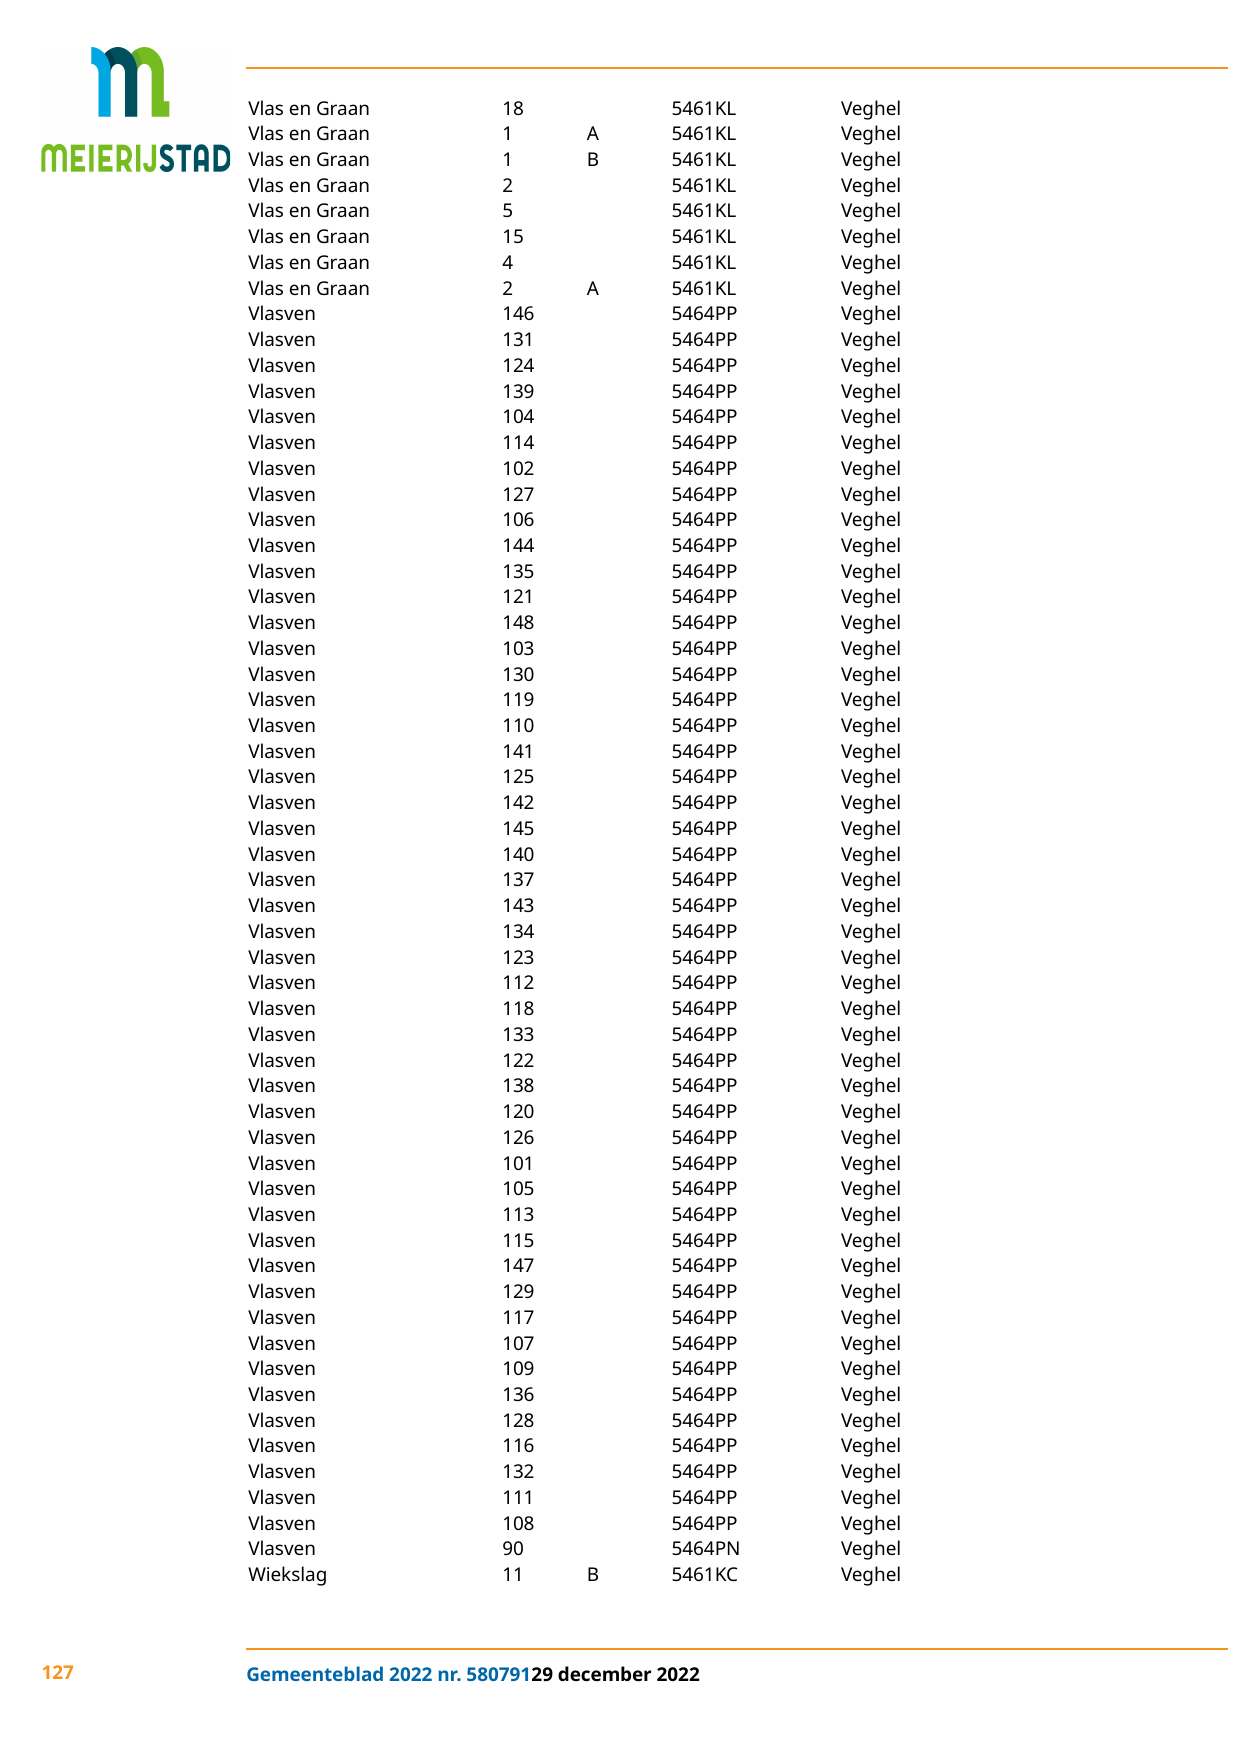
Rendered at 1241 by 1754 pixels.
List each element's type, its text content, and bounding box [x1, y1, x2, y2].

table_cell Vlasven [248, 301, 502, 326]
table_cell Vlasven [248, 609, 502, 635]
table_cell 5464PP [671, 1253, 841, 1278]
table_cell [587, 326, 671, 352]
table_cell 5464PP [671, 1407, 841, 1433]
table_cell Veghel [841, 1484, 1066, 1510]
table_cell [587, 301, 671, 326]
table_cell 5464PP [671, 1175, 841, 1201]
table_cell Veghel [841, 995, 1066, 1021]
table_cell 137 [502, 867, 587, 892]
table_cell 107 [502, 1330, 587, 1356]
table_cell Vlasven [248, 1330, 502, 1356]
table_cell 111 [502, 1484, 587, 1510]
table_cell 5464PP [671, 1073, 841, 1098]
table_cell 5464PP [671, 404, 841, 429]
table_cell 5461KL [671, 198, 841, 223]
table_cell Veghel [841, 1407, 1066, 1433]
table_cell 5464PP [671, 1484, 841, 1510]
table_cell Veghel [841, 687, 1066, 712]
table_cell 113 [502, 1201, 587, 1227]
table_cell Vlasven [248, 455, 502, 481]
table_cell 144 [502, 532, 587, 558]
picture [41, 47, 231, 172]
table_cell Vlasven [248, 712, 502, 738]
table_cell 5464PP [671, 609, 841, 635]
table_cell B [587, 146, 671, 172]
table_cell Vlasven [248, 1459, 502, 1484]
table_cell Veghel [841, 352, 1066, 378]
table_cell 114 [502, 429, 587, 455]
table_cell 5464PP [671, 1098, 841, 1124]
table_cell [587, 1330, 671, 1356]
table_cell 5464PP [671, 635, 841, 661]
table_cell Vlas en Graan [248, 198, 502, 223]
table_cell 5464PP [671, 1356, 841, 1381]
table_cell [587, 558, 671, 584]
table_cell [587, 790, 671, 815]
table_cell 117 [502, 1304, 587, 1330]
table_cell Vlasven [248, 687, 502, 712]
table_cell 123 [502, 944, 587, 969]
table_cell Vlasven [248, 970, 502, 995]
table_cell [587, 1253, 671, 1278]
table_cell [587, 1381, 671, 1407]
table_cell 5464PP [671, 1150, 841, 1175]
table_cell Vlasven [248, 1227, 502, 1253]
table_cell 5464PP [671, 1047, 841, 1072]
table_cell [587, 1175, 671, 1201]
table_cell [587, 506, 671, 532]
table_cell Vlasven [248, 404, 502, 429]
table_cell [587, 1124, 671, 1150]
table_cell Vlasven [248, 1433, 502, 1458]
table_cell Vlasven [248, 1047, 502, 1072]
table_cell Veghel [841, 970, 1066, 995]
table_cell 5 [502, 198, 587, 223]
table_cell [587, 1201, 671, 1227]
table_cell [587, 1510, 671, 1536]
table_cell Vlasven [248, 1175, 502, 1201]
table_cell [587, 224, 671, 249]
table_cell Veghel [841, 1150, 1066, 1175]
table_cell Vlasven [248, 1356, 502, 1381]
table_cell [587, 918, 671, 944]
table_cell 105 [502, 1175, 587, 1201]
table_cell Vlasven [248, 352, 502, 378]
table_cell 106 [502, 506, 587, 532]
table_cell Veghel [841, 584, 1066, 609]
table_cell Vlasven [248, 326, 502, 352]
table_cell Vlasven [248, 1073, 502, 1098]
table_cell Vlas en Graan [248, 95, 502, 121]
table_cell [587, 481, 671, 506]
table_cell [587, 532, 671, 558]
table_cell 108 [502, 1510, 587, 1536]
table_cell Veghel [841, 558, 1066, 584]
table_cell 136 [502, 1381, 587, 1407]
table_cell Vlasven [248, 1407, 502, 1433]
table_cell 122 [502, 1047, 587, 1072]
table_cell 116 [502, 1433, 587, 1458]
table_cell Veghel [841, 712, 1066, 738]
table_cell 146 [502, 301, 587, 326]
table_cell 143 [502, 893, 587, 918]
table_cell Vlas en Graan [248, 172, 502, 198]
table_cell Veghel [841, 481, 1066, 506]
table_cell Veghel [841, 867, 1066, 892]
table_cell 2 [502, 172, 587, 198]
table_cell [587, 249, 671, 275]
table_cell Vlasven [248, 1150, 502, 1175]
table_cell [587, 738, 671, 764]
table_cell [587, 609, 671, 635]
table_cell 5464PP [671, 1227, 841, 1253]
table_cell Veghel [841, 455, 1066, 481]
table_cell 109 [502, 1356, 587, 1381]
table_cell 5461KC [671, 1561, 841, 1587]
table_cell [587, 1150, 671, 1175]
table_cell 5464PP [671, 841, 841, 867]
table_cell Veghel [841, 1278, 1066, 1304]
table_cell Veghel [841, 275, 1066, 301]
table_cell [587, 893, 671, 918]
table_cell 130 [502, 661, 587, 687]
table_cell 133 [502, 1021, 587, 1047]
table_cell [587, 198, 671, 223]
table_cell 127 [502, 481, 587, 506]
table_cell 5464PP [671, 1459, 841, 1484]
table_cell Veghel [841, 95, 1066, 121]
table_cell Veghel [841, 738, 1066, 764]
table_cell 141 [502, 738, 587, 764]
table_cell Vlasven [248, 867, 502, 892]
table_cell Veghel [841, 1381, 1066, 1407]
table_cell [587, 172, 671, 198]
table_cell Veghel [841, 1356, 1066, 1381]
table_cell 5464PP [671, 764, 841, 789]
table_cell 5464PP [671, 970, 841, 995]
table_cell Veghel [841, 1304, 1066, 1330]
table_cell [587, 661, 671, 687]
table_cell 5464PP [671, 944, 841, 969]
table_cell [587, 841, 671, 867]
table_cell Veghel [841, 1227, 1066, 1253]
table_cell Veghel [841, 1201, 1066, 1227]
table_cell 5461KL [671, 146, 841, 172]
table_cell [587, 1098, 671, 1124]
table_cell [587, 867, 671, 892]
table_cell Vlasven [248, 1304, 502, 1330]
table_cell 103 [502, 635, 587, 661]
table_cell 5464PP [671, 661, 841, 687]
table_cell Veghel [841, 224, 1066, 249]
table_cell Veghel [841, 1459, 1066, 1484]
table_cell Vlasven [248, 1021, 502, 1047]
table_cell 5461KL [671, 121, 841, 146]
table_cell 139 [502, 378, 587, 403]
table_cell [587, 764, 671, 789]
table_cell Vlasven [248, 790, 502, 815]
table_cell Veghel [841, 1433, 1066, 1458]
table_cell 5464PP [671, 506, 841, 532]
table_cell 121 [502, 584, 587, 609]
table_cell 5464PP [671, 429, 841, 455]
table_cell Vlasven [248, 764, 502, 789]
table_cell Veghel [841, 609, 1066, 635]
table_cell Veghel [841, 506, 1066, 532]
table_cell 5464PP [671, 995, 841, 1021]
table_cell 5461KL [671, 224, 841, 249]
table_cell 5461KL [671, 172, 841, 198]
table_cell 134 [502, 918, 587, 944]
table_cell Vlasven [248, 1098, 502, 1124]
table_cell 5461KL [671, 95, 841, 121]
table_cell 5464PP [671, 687, 841, 712]
table_cell [587, 455, 671, 481]
table_cell Veghel [841, 1073, 1066, 1098]
table_cell 5464PP [671, 532, 841, 558]
table_cell 5464PP [671, 326, 841, 352]
table_cell 5464PP [671, 893, 841, 918]
table_cell 5464PP [671, 1304, 841, 1330]
table_cell Vlasven [248, 506, 502, 532]
table_cell Vlas en Graan [248, 275, 502, 301]
table_cell 11 [502, 1561, 587, 1587]
table_cell Veghel [841, 1253, 1066, 1278]
table_cell [587, 1073, 671, 1098]
table_cell 101 [502, 1150, 587, 1175]
table_cell 5464PP [671, 301, 841, 326]
table_cell [587, 1021, 671, 1047]
table_cell Veghel [841, 378, 1066, 403]
table_cell 5464PP [671, 1510, 841, 1536]
table_cell Veghel [841, 172, 1066, 198]
table_cell Vlasven [248, 1381, 502, 1407]
table_cell Vlasven [248, 378, 502, 403]
table_cell [587, 352, 671, 378]
table_cell Veghel [841, 944, 1066, 969]
table_cell 140 [502, 841, 587, 867]
table_cell [587, 584, 671, 609]
table_cell 129 [502, 1278, 587, 1304]
table_cell 5464PP [671, 1021, 841, 1047]
table_cell Veghel [841, 1175, 1066, 1201]
table_cell 5464PP [671, 584, 841, 609]
table_cell 131 [502, 326, 587, 352]
table_cell Vlasven [248, 1253, 502, 1278]
table_cell Vlas en Graan [248, 146, 502, 172]
table_cell 5464PP [671, 352, 841, 378]
table_cell 1 [502, 146, 587, 172]
table_cell [587, 1304, 671, 1330]
table_cell Vlasven [248, 1510, 502, 1536]
table_cell [587, 1356, 671, 1381]
table_cell [587, 429, 671, 455]
table_cell Vlasven [248, 429, 502, 455]
table_cell Veghel [841, 661, 1066, 687]
table_cell [587, 970, 671, 995]
table_cell Vlasven [248, 532, 502, 558]
table_cell Veghel [841, 429, 1066, 455]
table_cell 120 [502, 1098, 587, 1124]
table_cell Veghel [841, 198, 1066, 223]
table_cell 5464PP [671, 738, 841, 764]
table_cell Vlasven [248, 635, 502, 661]
table_cell Veghel [841, 841, 1066, 867]
table_cell Vlasven [248, 944, 502, 969]
table_cell Veghel [841, 1021, 1066, 1047]
table_cell 5464PP [671, 1124, 841, 1150]
table_cell [587, 378, 671, 403]
table_cell Veghel [841, 918, 1066, 944]
table_cell Veghel [841, 532, 1066, 558]
table_cell Vlasven [248, 584, 502, 609]
table_cell B [587, 1561, 671, 1587]
table_cell 102 [502, 455, 587, 481]
table_cell 138 [502, 1073, 587, 1098]
table_cell Vlasven [248, 1278, 502, 1304]
table_cell Veghel [841, 1510, 1066, 1536]
table_cell Vlas en Graan [248, 121, 502, 146]
table_cell 119 [502, 687, 587, 712]
table_cell Vlas en Graan [248, 249, 502, 275]
table_cell [587, 944, 671, 969]
table_cell 135 [502, 558, 587, 584]
table_cell Vlas en Graan [248, 224, 502, 249]
table_cell [587, 1227, 671, 1253]
table_cell Veghel [841, 815, 1066, 841]
table_cell [587, 1484, 671, 1510]
table_cell Veghel [841, 1330, 1066, 1356]
table_cell Veghel [841, 1536, 1066, 1561]
table_cell Vlasven [248, 1124, 502, 1150]
table_cell [587, 815, 671, 841]
table_cell Veghel [841, 326, 1066, 352]
table_cell 2 [502, 275, 587, 301]
table_cell [587, 1459, 671, 1484]
table_cell Vlasven [248, 661, 502, 687]
table_cell 5464PP [671, 481, 841, 506]
table_cell Vlasven [248, 1484, 502, 1510]
table_cell [587, 95, 671, 121]
table_cell 118 [502, 995, 587, 1021]
table_cell 112 [502, 970, 587, 995]
table_cell Vlasven [248, 841, 502, 867]
table_cell Veghel [841, 404, 1066, 429]
table_cell [587, 687, 671, 712]
table_cell Vlasven [248, 815, 502, 841]
table_cell [587, 1047, 671, 1072]
table_cell 5464PP [671, 1381, 841, 1407]
table_cell Vlasven [248, 1201, 502, 1227]
table_cell Veghel [841, 764, 1066, 789]
table_cell 5464PP [671, 712, 841, 738]
table_cell Vlasven [248, 481, 502, 506]
table_cell [587, 404, 671, 429]
table_cell [587, 1407, 671, 1433]
table_cell 147 [502, 1253, 587, 1278]
table_cell 5464PP [671, 815, 841, 841]
table_cell 5464PP [671, 1433, 841, 1458]
table_cell Vlasven [248, 995, 502, 1021]
table_cell [587, 1536, 671, 1561]
table_cell 124 [502, 352, 587, 378]
table_cell Veghel [841, 1561, 1066, 1587]
table_cell Veghel [841, 790, 1066, 815]
table_cell Veghel [841, 1098, 1066, 1124]
table_cell 142 [502, 790, 587, 815]
table_cell A [587, 275, 671, 301]
table_cell [587, 712, 671, 738]
table_cell Veghel [841, 121, 1066, 146]
table_cell Vlasven [248, 738, 502, 764]
table_cell 15 [502, 224, 587, 249]
table_cell 115 [502, 1227, 587, 1253]
table_cell 126 [502, 1124, 587, 1150]
table_cell [587, 635, 671, 661]
table_cell Veghel [841, 1047, 1066, 1072]
table_cell Veghel [841, 146, 1066, 172]
table_cell Wiekslag [248, 1561, 502, 1587]
table_cell 5464PP [671, 378, 841, 403]
table_cell 5464PN [671, 1536, 841, 1561]
table_cell 5464PP [671, 1278, 841, 1304]
table_cell Veghel [841, 301, 1066, 326]
table_cell 148 [502, 609, 587, 635]
table_cell 5464PP [671, 790, 841, 815]
table_cell 5464PP [671, 455, 841, 481]
table_cell Veghel [841, 1124, 1066, 1150]
table_cell 125 [502, 764, 587, 789]
table_cell 5464PP [671, 867, 841, 892]
table_cell 5464PP [671, 918, 841, 944]
table_cell 90 [502, 1536, 587, 1561]
table_cell 104 [502, 404, 587, 429]
table_cell 110 [502, 712, 587, 738]
table_cell A [587, 121, 671, 146]
table_cell 5464PP [671, 558, 841, 584]
table_cell 132 [502, 1459, 587, 1484]
table_cell 1 [502, 121, 587, 146]
table_cell 5464PP [671, 1201, 841, 1227]
table_cell Vlasven [248, 918, 502, 944]
table_cell 4 [502, 249, 587, 275]
table_cell Vlasven [248, 1536, 502, 1561]
table_cell 5461KL [671, 275, 841, 301]
table_cell 145 [502, 815, 587, 841]
table_cell [587, 995, 671, 1021]
table_cell 5461KL [671, 249, 841, 275]
table_cell Veghel [841, 635, 1066, 661]
table_cell Veghel [841, 249, 1066, 275]
table_cell [587, 1433, 671, 1458]
table_cell 5464PP [671, 1330, 841, 1356]
table_cell Vlasven [248, 558, 502, 584]
table_cell 18 [502, 95, 587, 121]
table_cell [587, 1278, 671, 1304]
table_cell Veghel [841, 893, 1066, 918]
table_cell 128 [502, 1407, 587, 1433]
table_cell Vlasven [248, 893, 502, 918]
